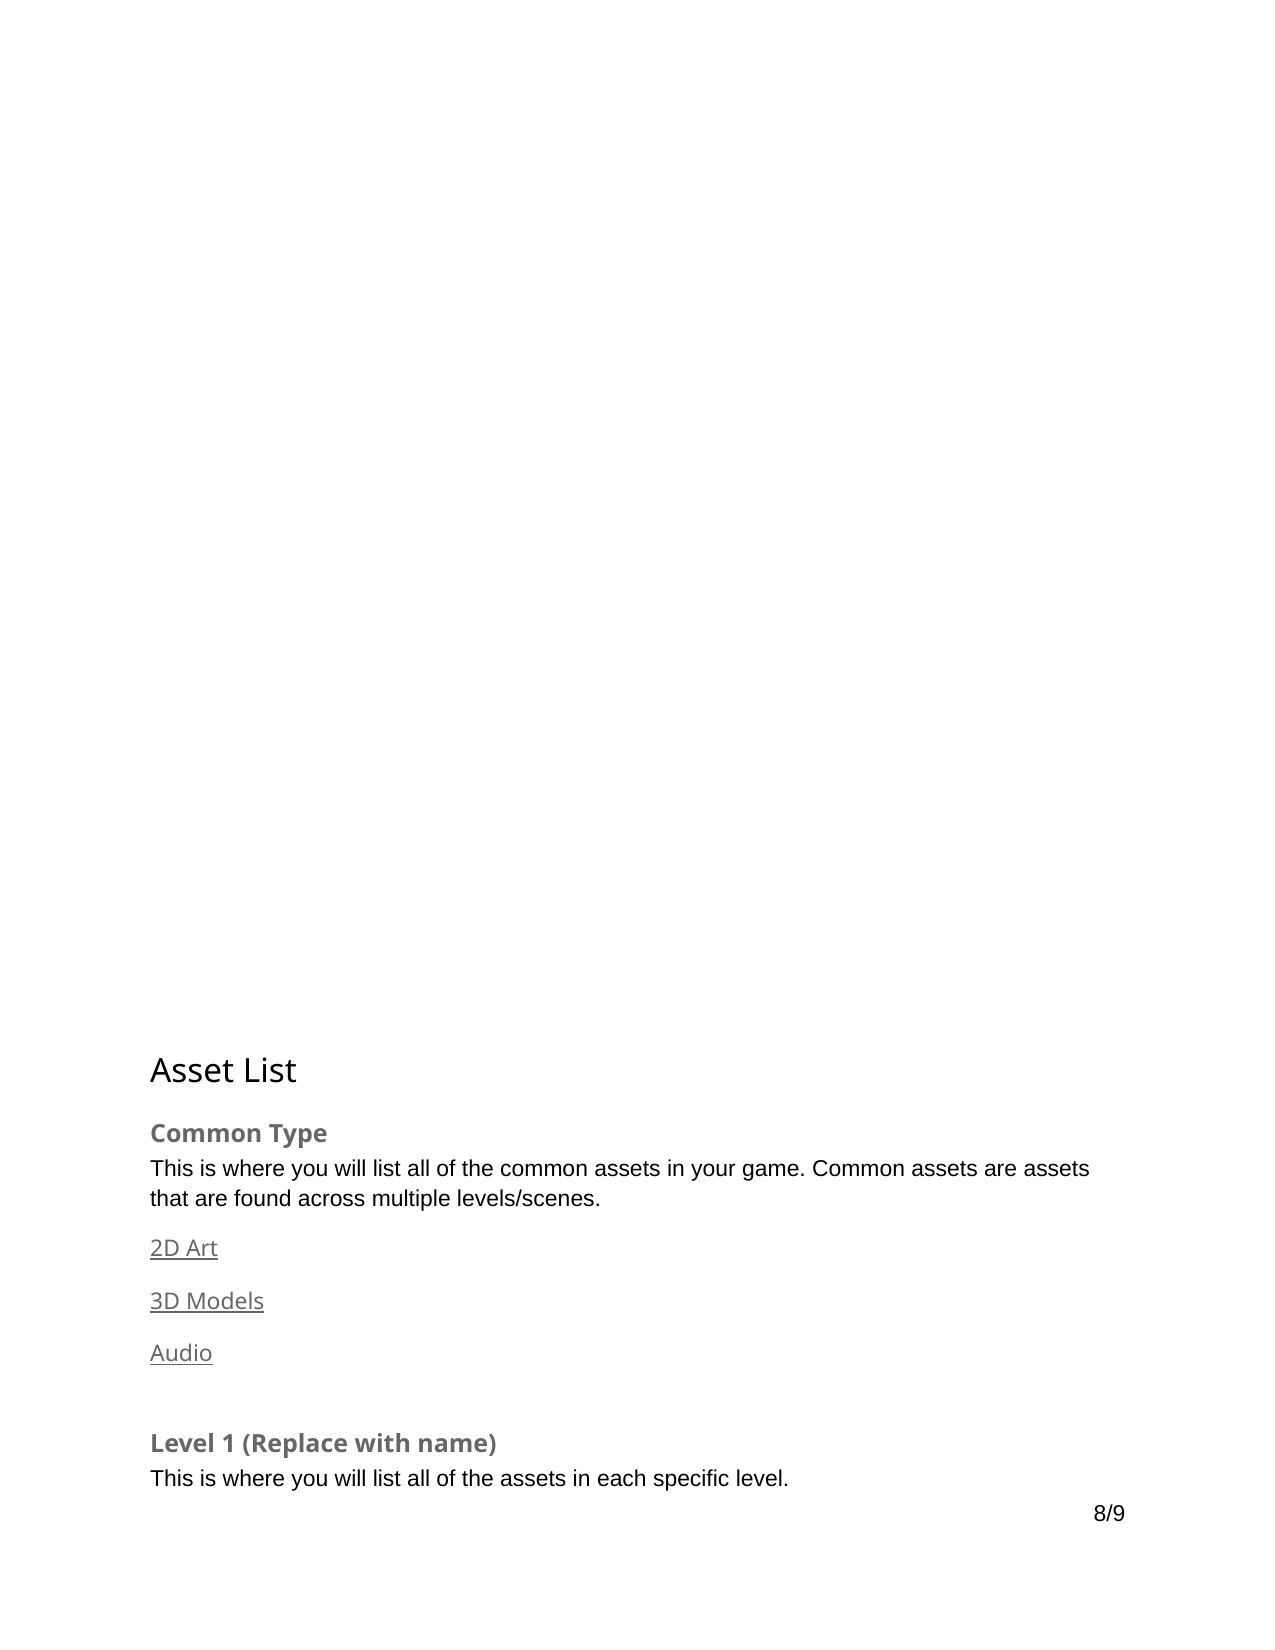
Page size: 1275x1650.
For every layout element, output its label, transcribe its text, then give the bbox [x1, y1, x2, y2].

subtitle Common Type [150, 1116, 1125, 1150]
subtitle Asset List [150, 1047, 1125, 1092]
subtitle 2D Art [150, 1232, 1125, 1263]
text This is where you will list all of the common assets in your game. Common assets are assets that are found across multiple levels/scenes. [150, 1155, 1125, 1211]
subtitle Level 1 (Replace with name) [150, 1426, 1125, 1460]
subtitle 3D Models [150, 1284, 1125, 1316]
subtitle Audio [150, 1337, 1125, 1368]
text This is where you will list all of the assets in each specific level. [150, 1465, 1125, 1491]
